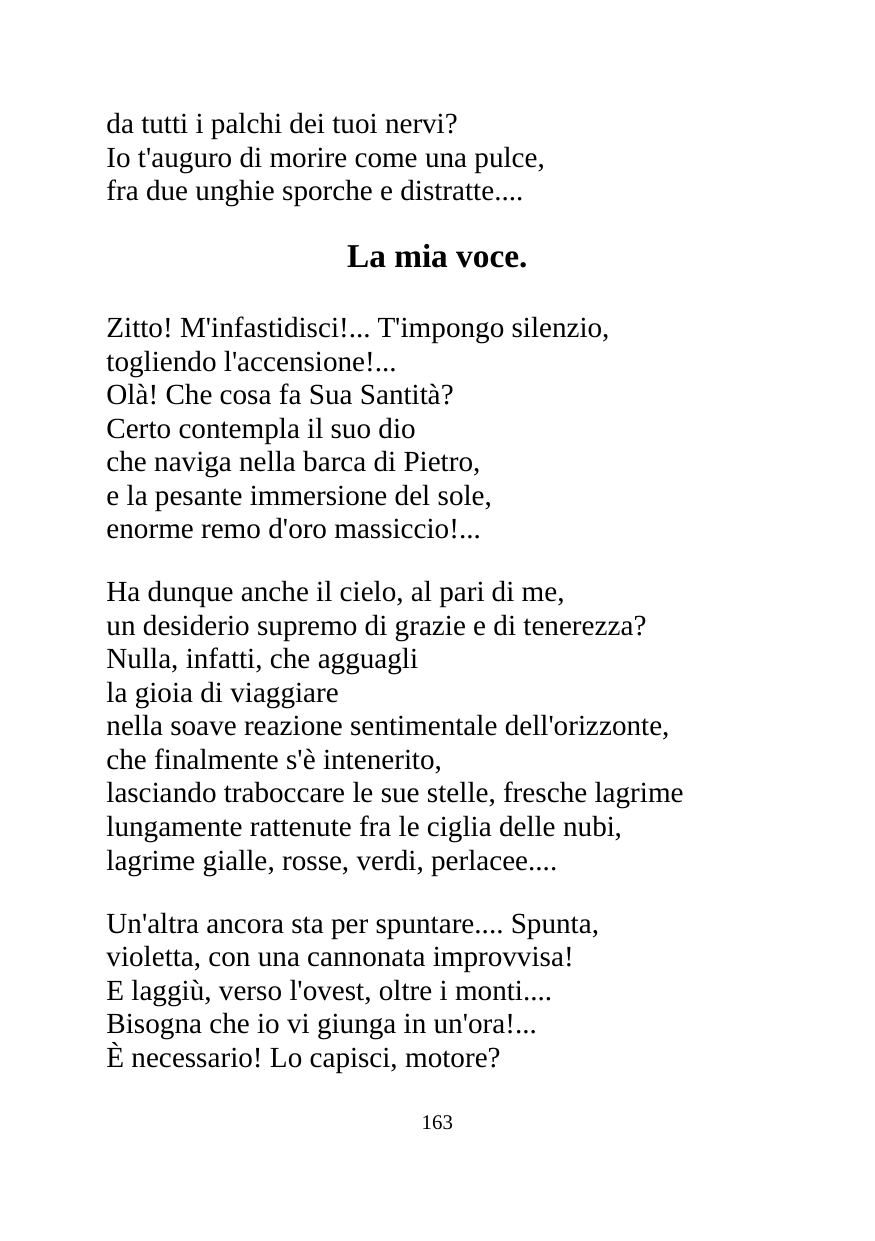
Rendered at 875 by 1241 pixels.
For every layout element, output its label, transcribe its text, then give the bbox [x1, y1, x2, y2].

text Zitto! M'infastidisci!... T'impongo silenzio, togliendo l'accensione!... Olà! Che cosa fa Sua Santità? Certo contempla il suo dio che naviga nella barca di Pietro, e la pesante immersione del sole, enorme remo d'oro massiccio!... [106, 310, 768, 545]
text La mia voce. [106, 236, 768, 275]
text Un'altra ancora sta per spuntare.... Spunta, violetta, con una cannonata improvvisa! E laggiù, verso l'ovest, oltre i monti.... Bisogna che io vi giunga in un'ora!... È necessario! Lo capisci, motore? [106, 906, 768, 1073]
text Ha dunque anche il cielo, al pari di me, un desiderio supremo di grazie e di tenerezza? Nulla, infatti, che agguagli la gioia di viaggiare nella soave reazione sentimentale dell'orizzonte, che finalmente s'è intenerito, lasciando traboccare le sue stelle, fresche lagrime lungamente rattenute fra le ciglia delle nubi, lagrime gialle, rosse, verdi, perlacee.... [106, 574, 768, 876]
text da tutti i palchi dei tuoi nervi? Io t'auguro di morire come una pulce, fra due unghie sporche e distratte.... [106, 106, 768, 207]
